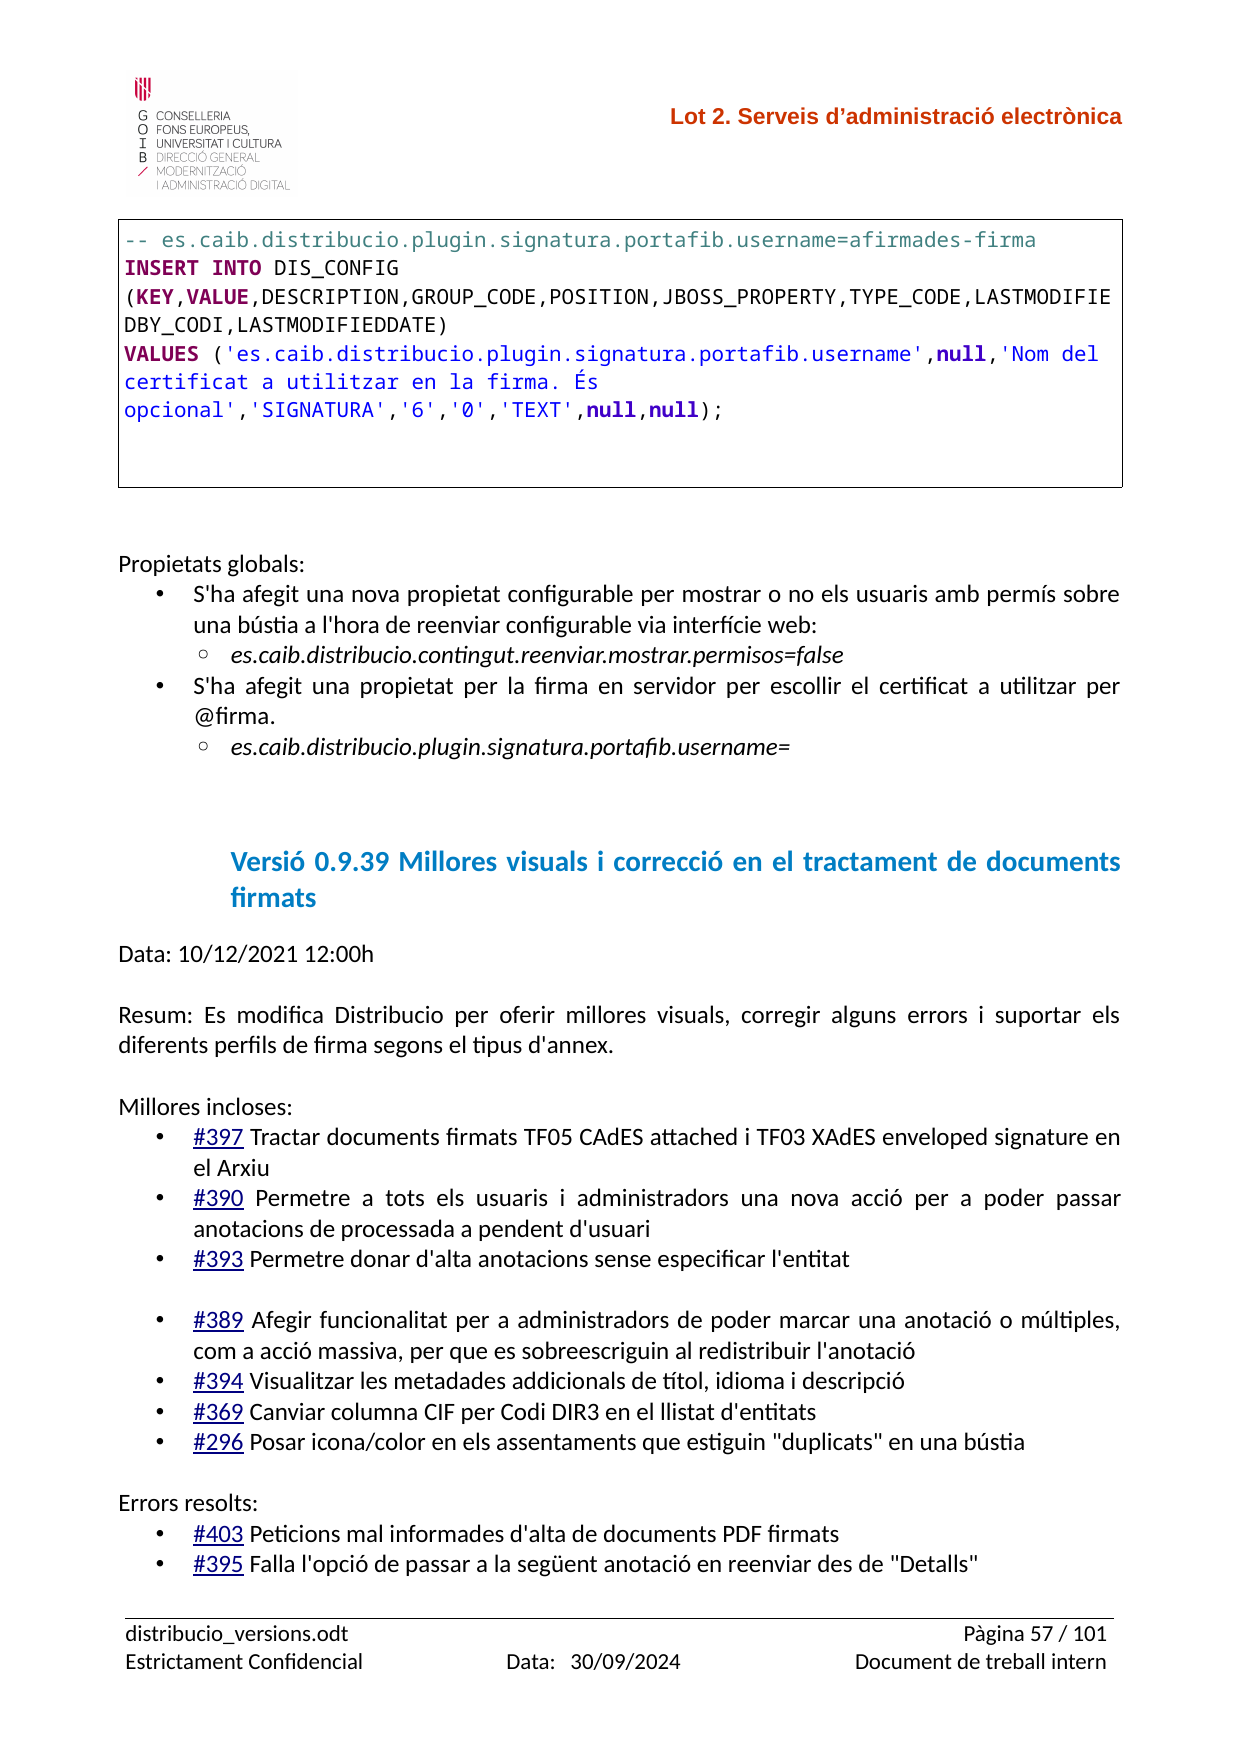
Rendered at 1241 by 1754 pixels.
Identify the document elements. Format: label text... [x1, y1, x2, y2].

list #369 Canviar columna CIF per Codi DIR3 en el llistat d'entitats [156, 1396, 1122, 1426]
text Propietats globals: [118, 548, 1122, 578]
list #394 Visualitzar les metadades addicionals de títol, idioma i descripció [156, 1365, 1122, 1396]
list #395 Falla l'opció de passar a la següent anotació en reenviar des de "Detalls" [156, 1548, 1122, 1579]
text Resum: Es modifica Distribucio per oferir millores visuals, corregir alguns errors i suportar els diferents perfils de firma segons el tipus d'annex. [118, 999, 1122, 1060]
list es.caib.distribucio.plugin.signatura.portafib.username= [193, 731, 1122, 761]
list S'ha afegit una nova propietat configurable per mostrar o no els usuaris amb permís sobre una bústia a l'hora de reenviar configurable via interfície web: [156, 578, 1122, 639]
text Data: 10/12/2021 12:00h [118, 938, 1122, 968]
list es.caib.distribucio.contingut.reenviar.mostrar.permisos=false [193, 639, 1122, 670]
picture [126, 70, 299, 197]
list #389 Afegir funcionalitat per a administradors de poder marcar una anotació o múltiples, com a acció massiva, per que es sobreescriguin al redistribuir l'anotació [156, 1304, 1122, 1365]
text Millores incloses: [118, 1091, 1122, 1121]
list #403 Peticions mal informades d'alta de documents PDF firmats [156, 1518, 1122, 1548]
list #393 Permetre donar d'alta anotacions sense especificar l'entitat [156, 1243, 1122, 1274]
subtitle Versió 0.9.39 Millores visuals i correcció en el tractament de documents firmats [153, 843, 1122, 914]
list S'ha afegit una propietat per la firma en servidor per escollir el certificat a utilitzar per @firma. [156, 670, 1122, 731]
text Errors resolts: [118, 1487, 1122, 1518]
table_header -- es.caib.distribucio.plugin.signatura.portafib.username=afirmades-firma INSERT INTO DIS_CONFIG (KEY,VALUE,DESCRIPTION,GROUP_CODE,POSITION,JBOSS_PROPERTY,TYPE_CODE,LASTMODIFIEDBY_CODI,LASTMODIFIEDDATE) VALUES ('es.caib.distribucio.plugin.signatura.portafib.username',null,'Nom del certificat a utilitzar en la firma. És opcional','SIGNATURA','6','0','TEXT',null,null); [119, 220, 1122, 487]
list #296 Posar icona/color en els assentaments que estiguin "duplicats" en una bústia [156, 1426, 1122, 1457]
list #397 Tractar documents firmats TF05 CAdES attached i TF03 XAdES enveloped signature en el Arxiu [156, 1121, 1122, 1182]
list #390 Permetre a tots els usuaris i administradors una nova acció per a poder passar anotacions de processada a pendent d'usuari [156, 1182, 1122, 1243]
